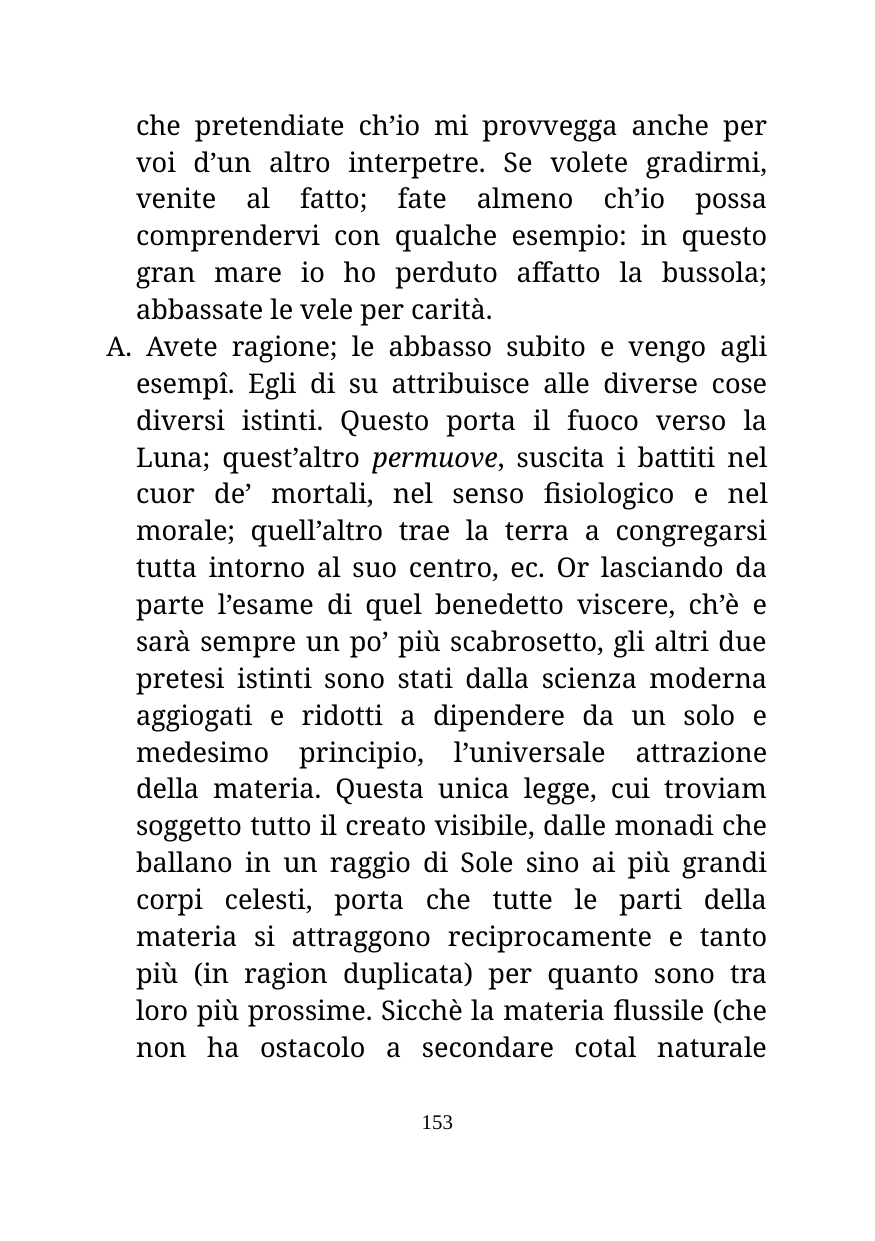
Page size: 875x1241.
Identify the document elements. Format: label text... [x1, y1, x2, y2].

text che pretendiate ch’io mi provvegga anche per voi d’un altro interpetre. Se volete gradirmi, venite al fatto; fate almeno ch’io possa comprendervi con qualche esempio: in questo gran mare io ho perduto affatto la bussola; abbassate le vele per carità. [106, 106, 768, 327]
text A. Avete ragione; le abbasso subito e vengo agli esempî. Egli di su attribuisce alle diverse cose diversi istinti. Questo porta il fuoco verso la Luna; quest’altro permuove, suscita i battiti nel cuor de’ mortali, nel senso fisiologico e nel morale; quell’altro trae la terra a congregarsi tutta intorno al suo centro, ec. Or lasciando da parte l’esame di quel benedetto viscere, ch’è e sarà sempre un po’ più scabrosetto, gli altri due pretesi istinti sono stati dalla scienza moderna aggiogati e ridotti a dipendere da un solo e medesimo principio, l’universale attrazione della materia. Questa unica legge, cui troviam soggetto tutto il creato visibile, dalle monadi che ballano in un raggio di Sole sino ai più grandi corpi celesti, porta che tutte le parti della materia si attraggono reciprocamente e tanto più (in ragion duplicata) per quanto sono tra loro più prossime. Sicchè la materia flussile (che non ha ostacolo a secondare cotal naturale [106, 327, 768, 1065]
